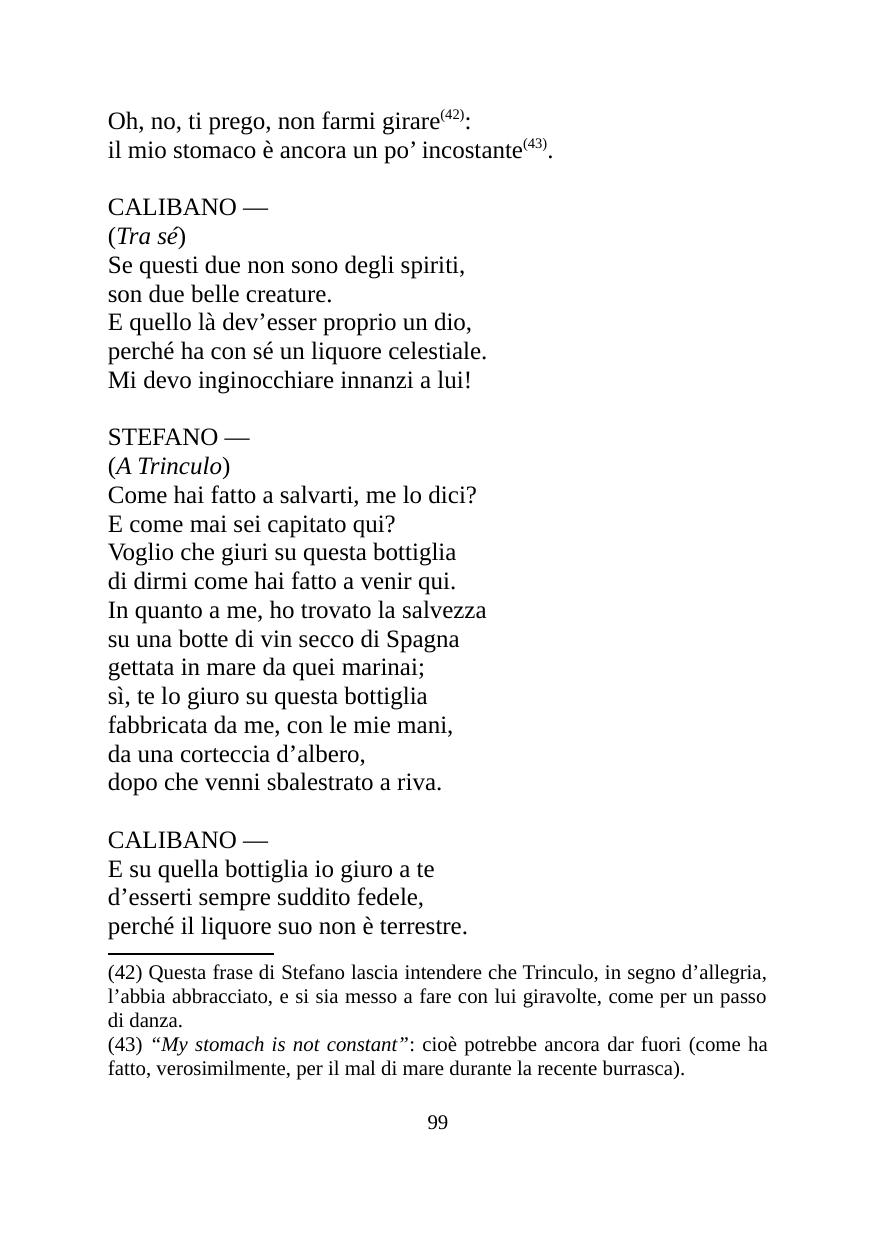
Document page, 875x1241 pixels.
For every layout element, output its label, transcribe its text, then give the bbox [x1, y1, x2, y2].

text Questa frase di Stefano lascia intendere che Trinculo, in segno d’allegria, l’abbia abbracciato, e si sia messo a fare con lui giravolte, come per un passo di danza. [108, 960, 768, 1032]
text fabbricata da me, con le mie mani, [108, 710, 768, 739]
text Mi devo inginocchiare innanzi a lui! [108, 365, 768, 394]
text perché ha con sé un liquore celestiale. [108, 336, 768, 365]
text E quello là dev’esser proprio un dio, [108, 307, 768, 336]
text Oh, no, ti prego, non farmi girare: [108, 106, 768, 135]
text dopo che venni sbalestrato a riva. [108, 767, 768, 796]
text il mio stomaco è ancora un po’ incostante. [108, 135, 768, 164]
text d’esserti sempre suddito fedele, [108, 882, 768, 911]
text In quanto a me, ho trovato la salvezza [108, 595, 768, 624]
text sì, te lo giuro su questa bottiglia [108, 681, 768, 710]
text Voglio che giuri su questa bottiglia [108, 537, 768, 566]
text son due belle creature. [108, 279, 768, 307]
text E su quella bottiglia io giuro a te [108, 854, 768, 882]
text “My stomach is not constant”: cioè potrebbe ancora dar fuori (come ha fatto, verosimilmente, per il mal di mare durante la recente burrasca). [108, 1032, 768, 1080]
text (Tra sé) [108, 221, 768, 250]
text da una corteccia d’albero, [108, 739, 768, 767]
text E come mai sei capitato qui? [108, 509, 768, 537]
text (A Trinculo) [108, 451, 768, 480]
text gettata in mare da quei marinai; [108, 652, 768, 681]
text CALIBANO — [108, 825, 768, 854]
text perché il liquore suo non è terrestre. [108, 911, 768, 940]
text di dirmi come hai fatto a venir qui. [108, 566, 768, 595]
text Se questi due non sono degli spiriti, [108, 250, 768, 279]
text STEFANO — [108, 422, 768, 451]
text Come hai fatto a salvarti, me lo dici? [108, 480, 768, 509]
text su una botte di vin secco di Spagna [108, 624, 768, 652]
text CALIBANO — [108, 192, 768, 221]
